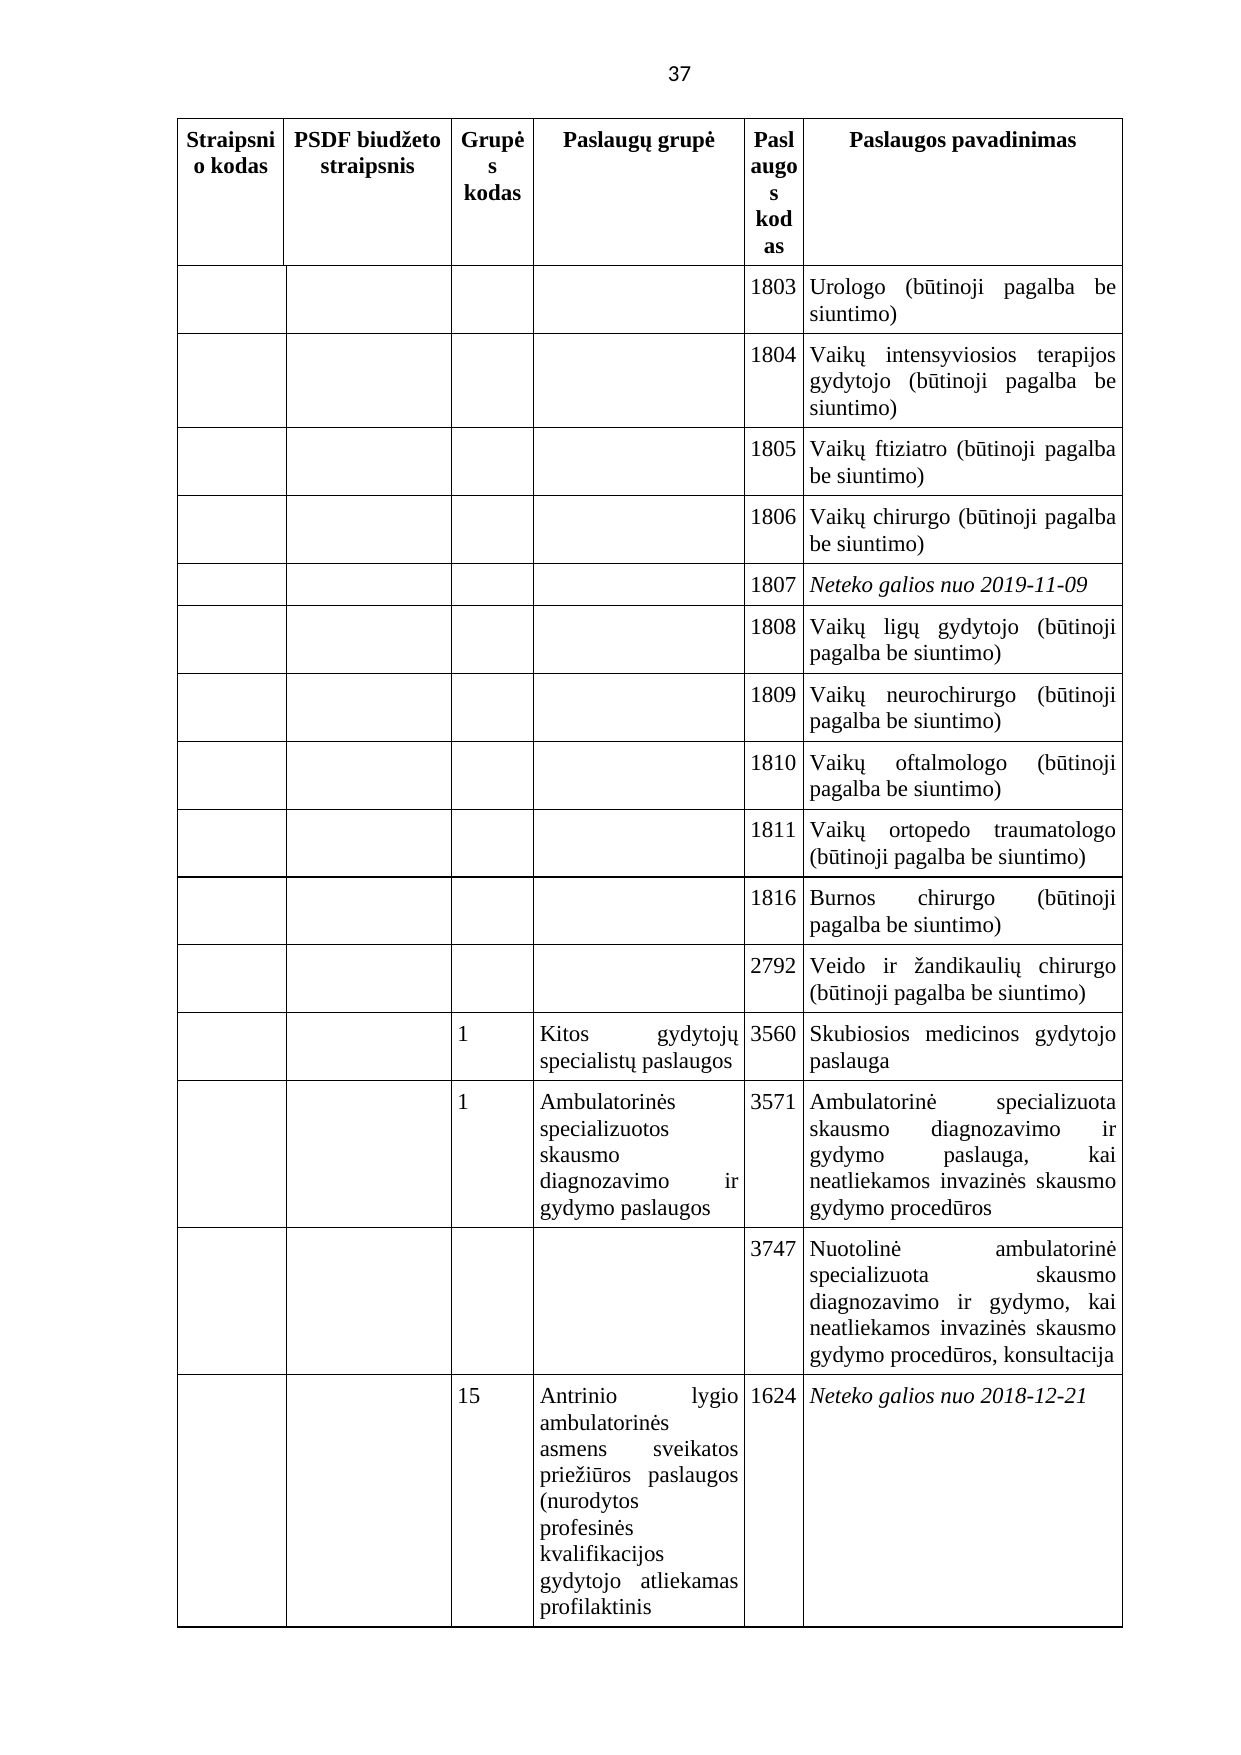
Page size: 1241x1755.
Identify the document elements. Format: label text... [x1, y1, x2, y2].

table_cell [534, 564, 744, 605]
table_cell Nuotolinė ambulatorinė specializuota skausmo diagnozavimo ir gydymo, kai neatliekamos invazinės skausmo gydymo procedūros, konsultacija [804, 1228, 1122, 1374]
table_cell [452, 1228, 533, 1374]
table_cell Kitos gydytojų specialistų paslaugos [534, 1013, 744, 1080]
table_cell [287, 878, 451, 944]
table_cell Neteko galios nuo 2019-11-09 [804, 564, 1122, 605]
table_cell [178, 428, 286, 495]
table_cell 1803 [745, 266, 803, 333]
table_cell 1805 [745, 428, 803, 495]
table_cell [287, 334, 451, 427]
table_cell Vaikų ortopedo traumatologo (būtinoji pagalba be siuntimo) [804, 810, 1122, 876]
table_cell [452, 428, 533, 495]
table_cell 1809 [745, 674, 803, 741]
table_cell Skubiosios medicinos gydytojo paslauga [804, 1013, 1122, 1080]
table_cell [534, 606, 744, 673]
table_cell [452, 266, 533, 333]
table_cell [287, 606, 451, 673]
table_cell [178, 1375, 286, 1626]
table_cell [287, 1375, 451, 1626]
table_header PSDF biudžeto straipsnis [284, 119, 451, 265]
table_cell [287, 1228, 451, 1374]
table_cell 1 [452, 1081, 533, 1227]
table_cell [287, 1081, 451, 1227]
table_cell Neteko galios nuo 2018-12-21 [804, 1375, 1122, 1626]
table_cell [452, 742, 533, 808]
table_cell [178, 1081, 286, 1227]
table_cell [178, 266, 286, 333]
table_cell [287, 496, 451, 563]
table_cell [534, 810, 744, 876]
table_cell [452, 674, 533, 741]
table_cell [534, 674, 744, 741]
table_header Straipsnio kodas [178, 119, 283, 265]
table_cell 1811 [745, 810, 803, 876]
table_cell 1804 [745, 334, 803, 427]
table_cell Vaikų ftiziatro (būtinoji pagalba be siuntimo) [804, 428, 1122, 495]
table_cell [178, 945, 286, 1012]
table_cell [534, 266, 744, 333]
table_cell [452, 334, 533, 427]
table_cell [534, 1228, 744, 1374]
table_cell [452, 945, 533, 1012]
table_cell Ambulatorinė specializuota skausmo diagnozavimo ir gydymo paslauga, kai neatliekamos invazinės skausmo gydymo procedūros [804, 1081, 1122, 1227]
table_cell 3747 [745, 1228, 803, 1374]
table_cell Antrinio lygio ambulatorinės asmens sveikatos priežiūros paslaugos (nurodytos profesinės kvalifikacijos gydytojo atliekamas profilaktinis [534, 1375, 744, 1626]
table_cell 3571 [745, 1081, 803, 1227]
table_cell [452, 878, 533, 944]
table_cell [287, 564, 451, 605]
table_cell [452, 606, 533, 673]
table_cell 15 [452, 1375, 533, 1626]
table_cell Urologo (būtinoji pagalba be siuntimo) [804, 266, 1122, 333]
table_cell [287, 945, 451, 1012]
table_cell [178, 606, 286, 673]
table_cell 1806 [745, 496, 803, 563]
table_cell [534, 945, 744, 1012]
table_cell [287, 428, 451, 495]
table_cell [178, 334, 286, 427]
table_cell [452, 810, 533, 876]
table_cell Vaikų neurochirurgo (būtinoji pagalba be siuntimo) [804, 674, 1122, 741]
table_cell [534, 334, 744, 427]
table_header Paslaugų grupė [534, 119, 744, 265]
table_cell [178, 564, 286, 605]
table_cell Veido ir žandikaulių chirurgo (būtinoji pagalba be siuntimo) [804, 945, 1122, 1012]
table_header Paslaugos pavadinimas [804, 119, 1122, 265]
table_cell Vaikų oftalmologo (būtinoji pagalba be siuntimo) [804, 742, 1122, 808]
table_cell [452, 564, 533, 605]
table_cell Burnos chirurgo (būtinoji pagalba be siuntimo) [804, 878, 1122, 944]
table_cell [178, 742, 286, 808]
table_cell [178, 496, 286, 563]
table_cell [534, 742, 744, 808]
table_cell 2792 [745, 945, 803, 1012]
table_cell Ambulatorinės specializuotos skausmo diagnozavimo ir gydymo paslaugos [534, 1081, 744, 1227]
table_cell [178, 674, 286, 741]
table_cell Vaikų intensyviosios terapijos gydytojo (būtinoji pagalba be siuntimo) [804, 334, 1122, 427]
table_cell Vaikų chirurgo (būtinoji pagalba be siuntimo) [804, 496, 1122, 563]
table_header Grupės kodas [452, 119, 533, 265]
table_cell 1808 [745, 606, 803, 673]
table_cell [178, 878, 286, 944]
table_cell [534, 428, 744, 495]
table_header Paslaugos kodas [745, 119, 803, 265]
table_cell 1807 [745, 564, 803, 605]
table_cell Vaikų ligų gydytojo (būtinoji pagalba be siuntimo) [804, 606, 1122, 673]
table_cell 3560 [745, 1013, 803, 1080]
table_cell [287, 1013, 451, 1080]
table_cell 1624 [745, 1375, 803, 1626]
table_cell [287, 742, 451, 808]
table_cell [534, 496, 744, 563]
table_cell [178, 1013, 286, 1080]
table_cell 1816 [745, 878, 803, 944]
table_cell [178, 810, 286, 876]
table_cell [178, 1228, 286, 1374]
table_cell [452, 496, 533, 563]
table_cell [287, 810, 451, 876]
table_cell 1810 [745, 742, 803, 808]
table_cell [287, 674, 451, 741]
table_cell [287, 266, 451, 333]
table_cell [534, 878, 744, 944]
table_cell 1 [452, 1013, 533, 1080]
